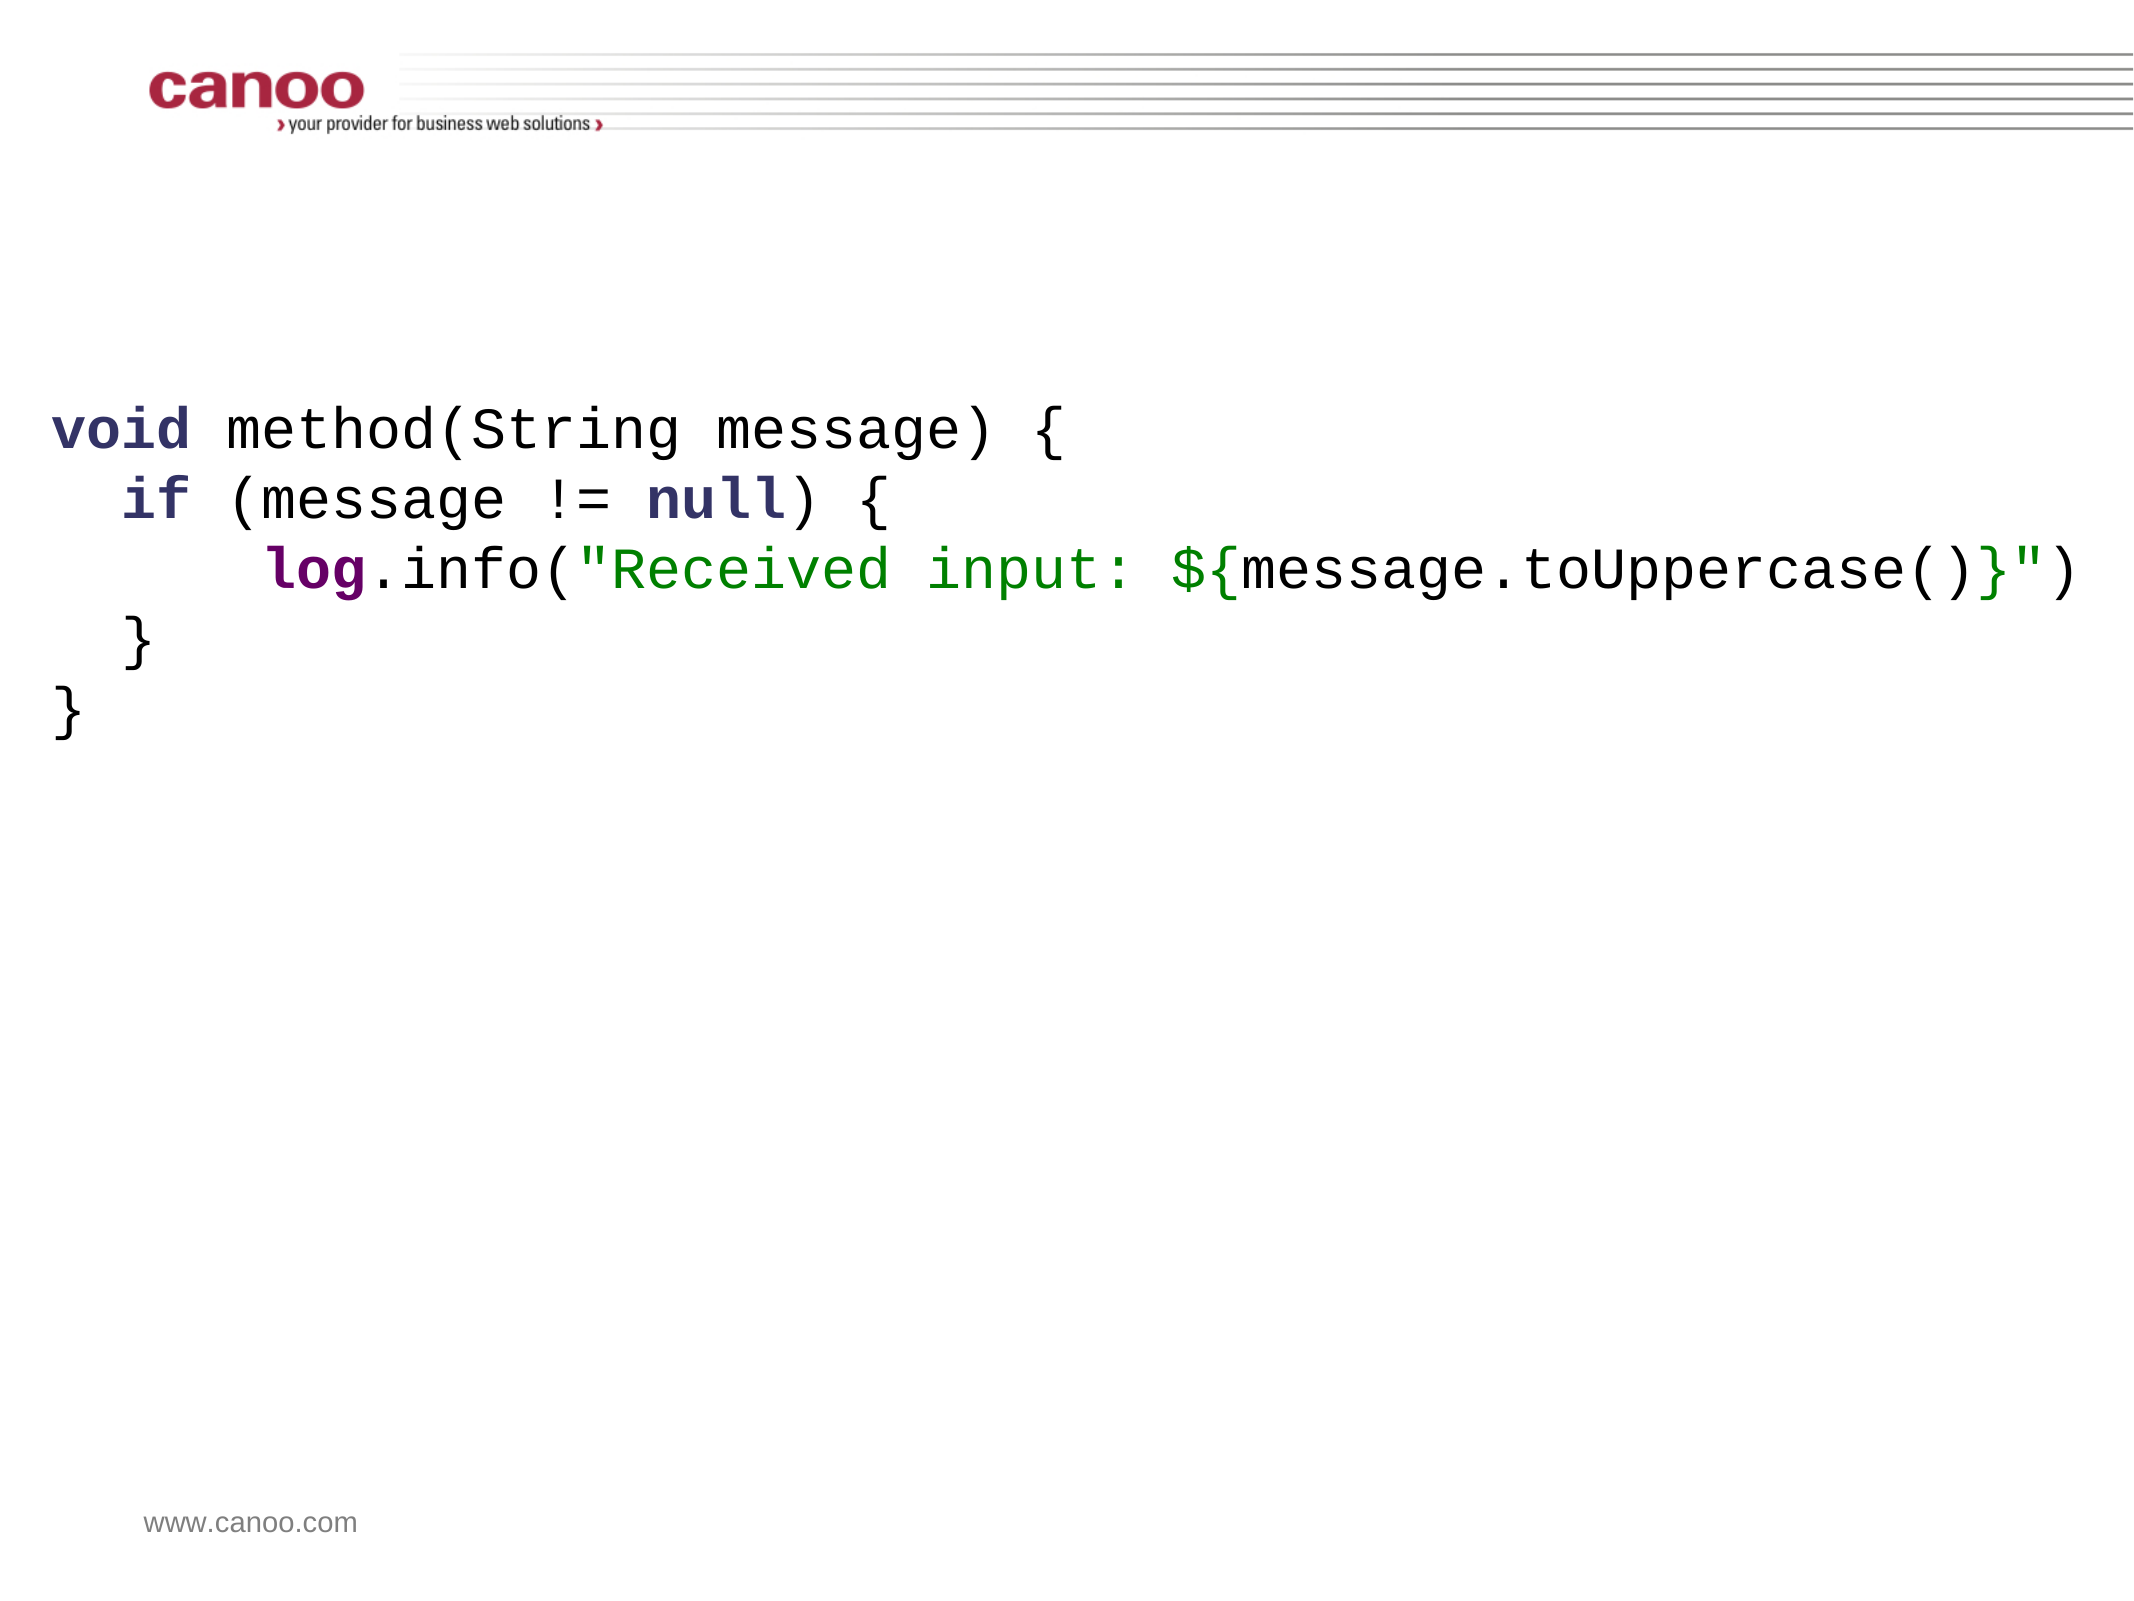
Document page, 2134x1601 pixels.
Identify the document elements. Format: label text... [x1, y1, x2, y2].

picture [0, 21, 2134, 188]
text_box void method(String message) { if (message != null) { log.info("Received input: ${message.toUppercase()}") } } [36, 312, 2097, 818]
